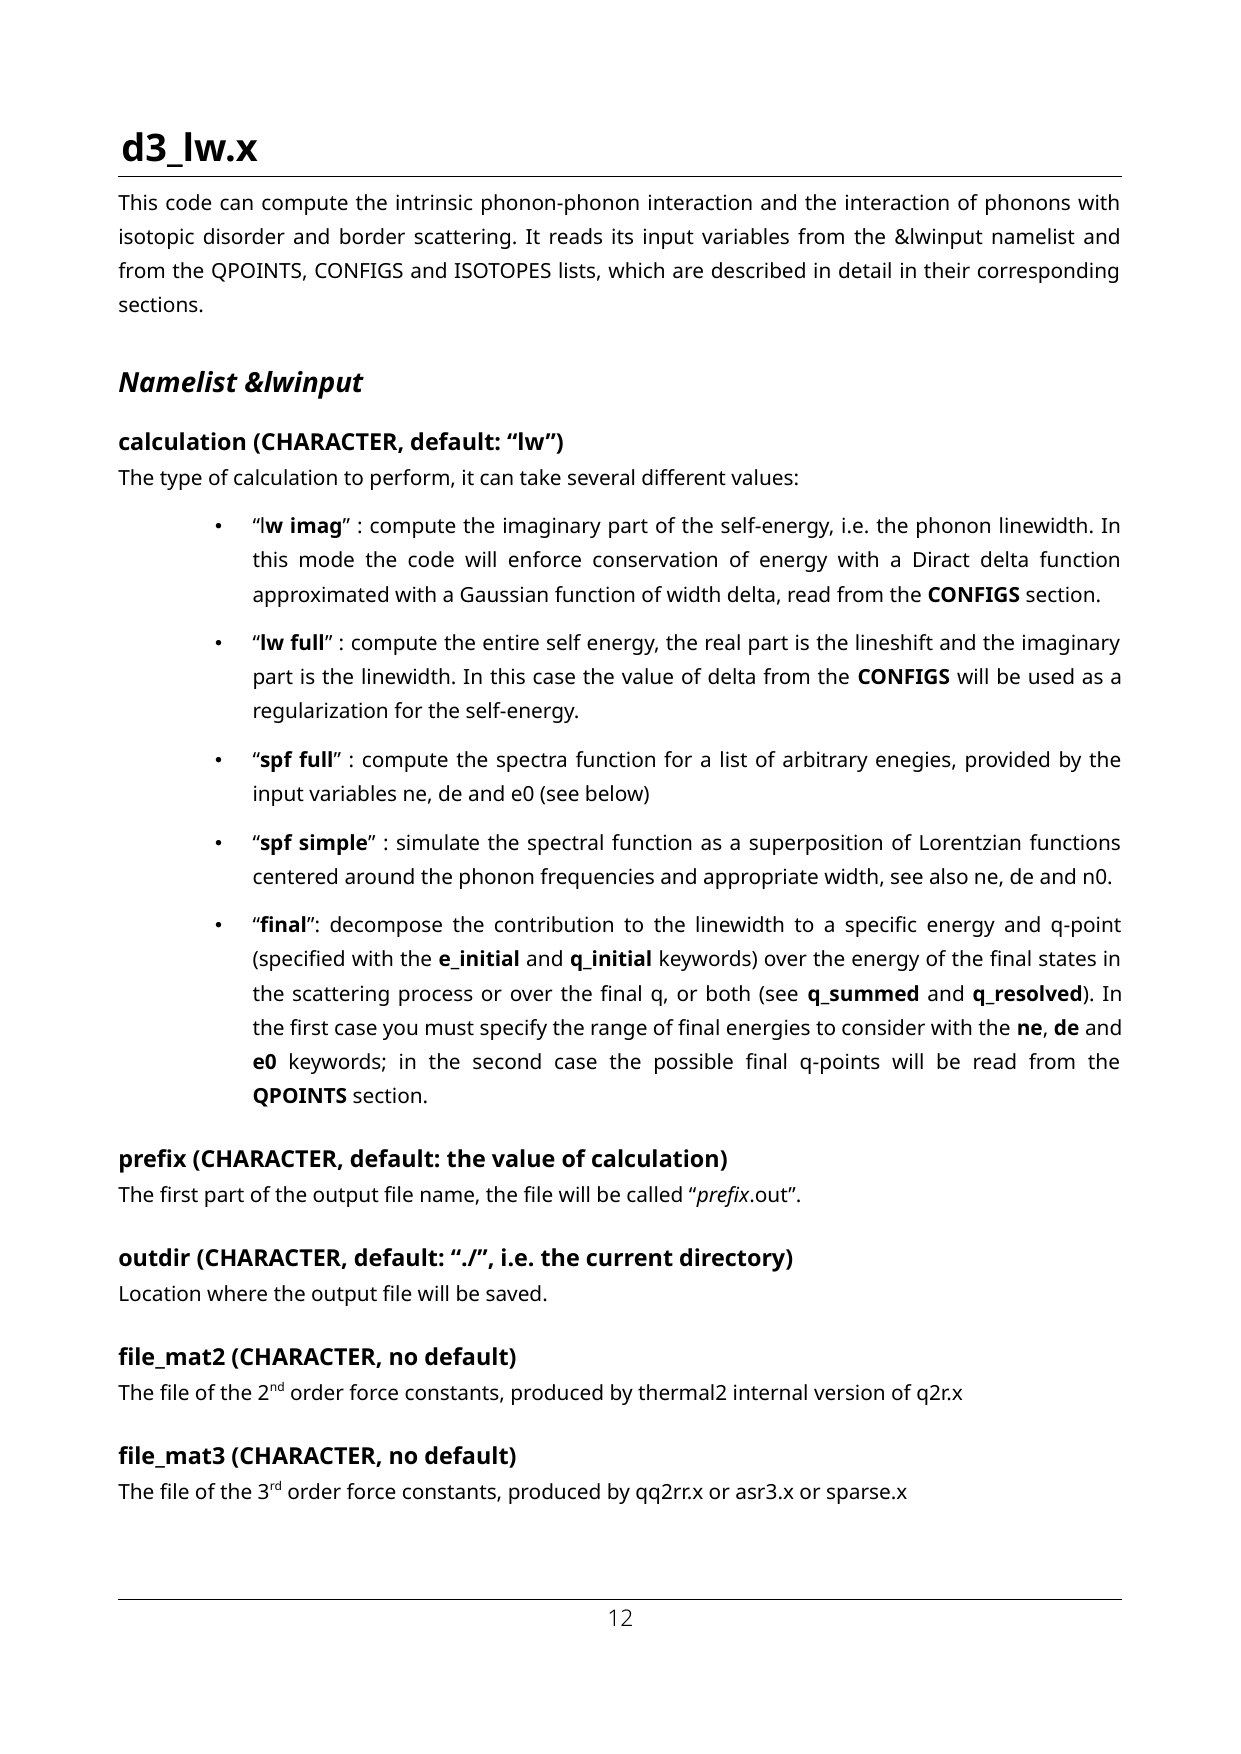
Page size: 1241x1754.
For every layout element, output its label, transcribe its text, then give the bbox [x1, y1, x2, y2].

subtitle prefix (CHARACTER, default: the value of calculation) [118, 1142, 1122, 1174]
text The type of calculation to perform, it can take several different values: [118, 463, 1122, 491]
text The first part of the output file name, the file will be called “prefix.out”. [118, 1180, 1122, 1208]
text The file of the 3rd order force constants, produced by qq2rr.x or asr3.x or sparse.x [118, 1477, 1122, 1506]
subtitle calculation (CHARACTER, default: “lw”) [118, 425, 1122, 457]
list “lw full” : compute the entire self energy, the real part is the lineshift and the imaginary part is the linewidth. In this case the value of delta from the CONFIGS will be used as a regularization for the self-energy. [215, 628, 1122, 725]
text This code can compute the intrinsic phonon-phonon interaction and the interaction of phonons with isotopic disorder and border scattering. It reads its input variables from the &lwinput namelist and from the QPOINTS, CONFIGS and ISOTOPES lists, which are described in detail in their corresponding sections. [118, 188, 1122, 318]
list “spf simple” : simulate the spectral function as a superposition of Lorentzian functions centered around the phonon frequencies and appropriate width, see also ne, de and n0. [215, 828, 1122, 890]
list “spf full” : compute the spectra function for a list of arbitrary enegies, provided by the input variables ne, de and e0 (see below) [215, 745, 1122, 808]
text The file of the 2nd order force constants, produced by thermal2 internal version of q2r.x [118, 1378, 1122, 1407]
subtitle file_mat3 (CHARACTER, no default) [118, 1439, 1122, 1471]
subtitle d3_lw.x [118, 118, 1122, 176]
subtitle outdir (CHARACTER, default: “./”, i.e. the current directory) [118, 1241, 1122, 1273]
text Location where the output file will be saved. [118, 1279, 1122, 1308]
list “final”: decompose the contribution to the linewidth to a specific energy and q-point (specified with the e_initial and q_initial keywords) over the energy of the final states in the scattering process or over the final q, or both (see q_summed and q_resolved). In the first case you must specify the range of final energies to consider with the ne, de and e0 keywords; in the second case the possible final q-points will be read from the QPOINTS section. [215, 911, 1122, 1109]
subtitle file_mat2 (CHARACTER, no default) [118, 1340, 1122, 1372]
subtitle Namelist &lwinput [118, 363, 1122, 400]
list “lw imag” : compute the imaginary part of the self-energy, i.e. the phonon linewidth. In this mode the code will enforce conservation of energy with a Diract delta function approximated with a Gaussian function of width delta, read from the CONFIGS section. [215, 512, 1122, 608]
